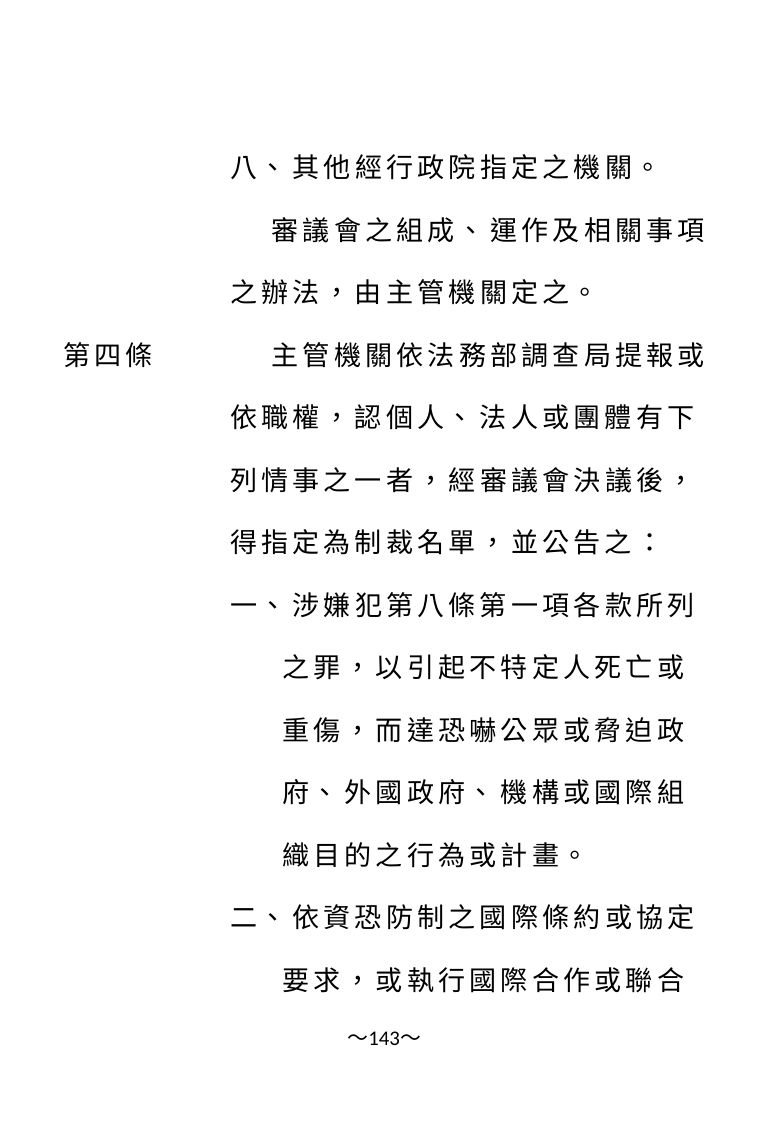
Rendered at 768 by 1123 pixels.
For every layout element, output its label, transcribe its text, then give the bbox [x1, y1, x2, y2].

table_cell 八、其他經行政院指定之機關。 審議會之組成、運作及相關事項之辦法，由主管機關定之。 [207, 124, 723, 312]
table_cell [44, 124, 207, 312]
table_cell 主管機關依法務部調查局提報或依職權，認個人、法人或團體有下列情事之一者，經審議會決議後，得指定為制裁名單，並公告之： 一、涉嫌犯第八條第一項各款所列之罪，以引起不特定人死亡或重傷，而達恐嚇公眾或脅迫政府、外國政府、機構或國際組織目的之行為或計畫。 二、依資恐防制之國際條約或協定要求，或執行國際合作或聯合 [207, 312, 723, 999]
table_cell 第四條 [44, 312, 207, 999]
